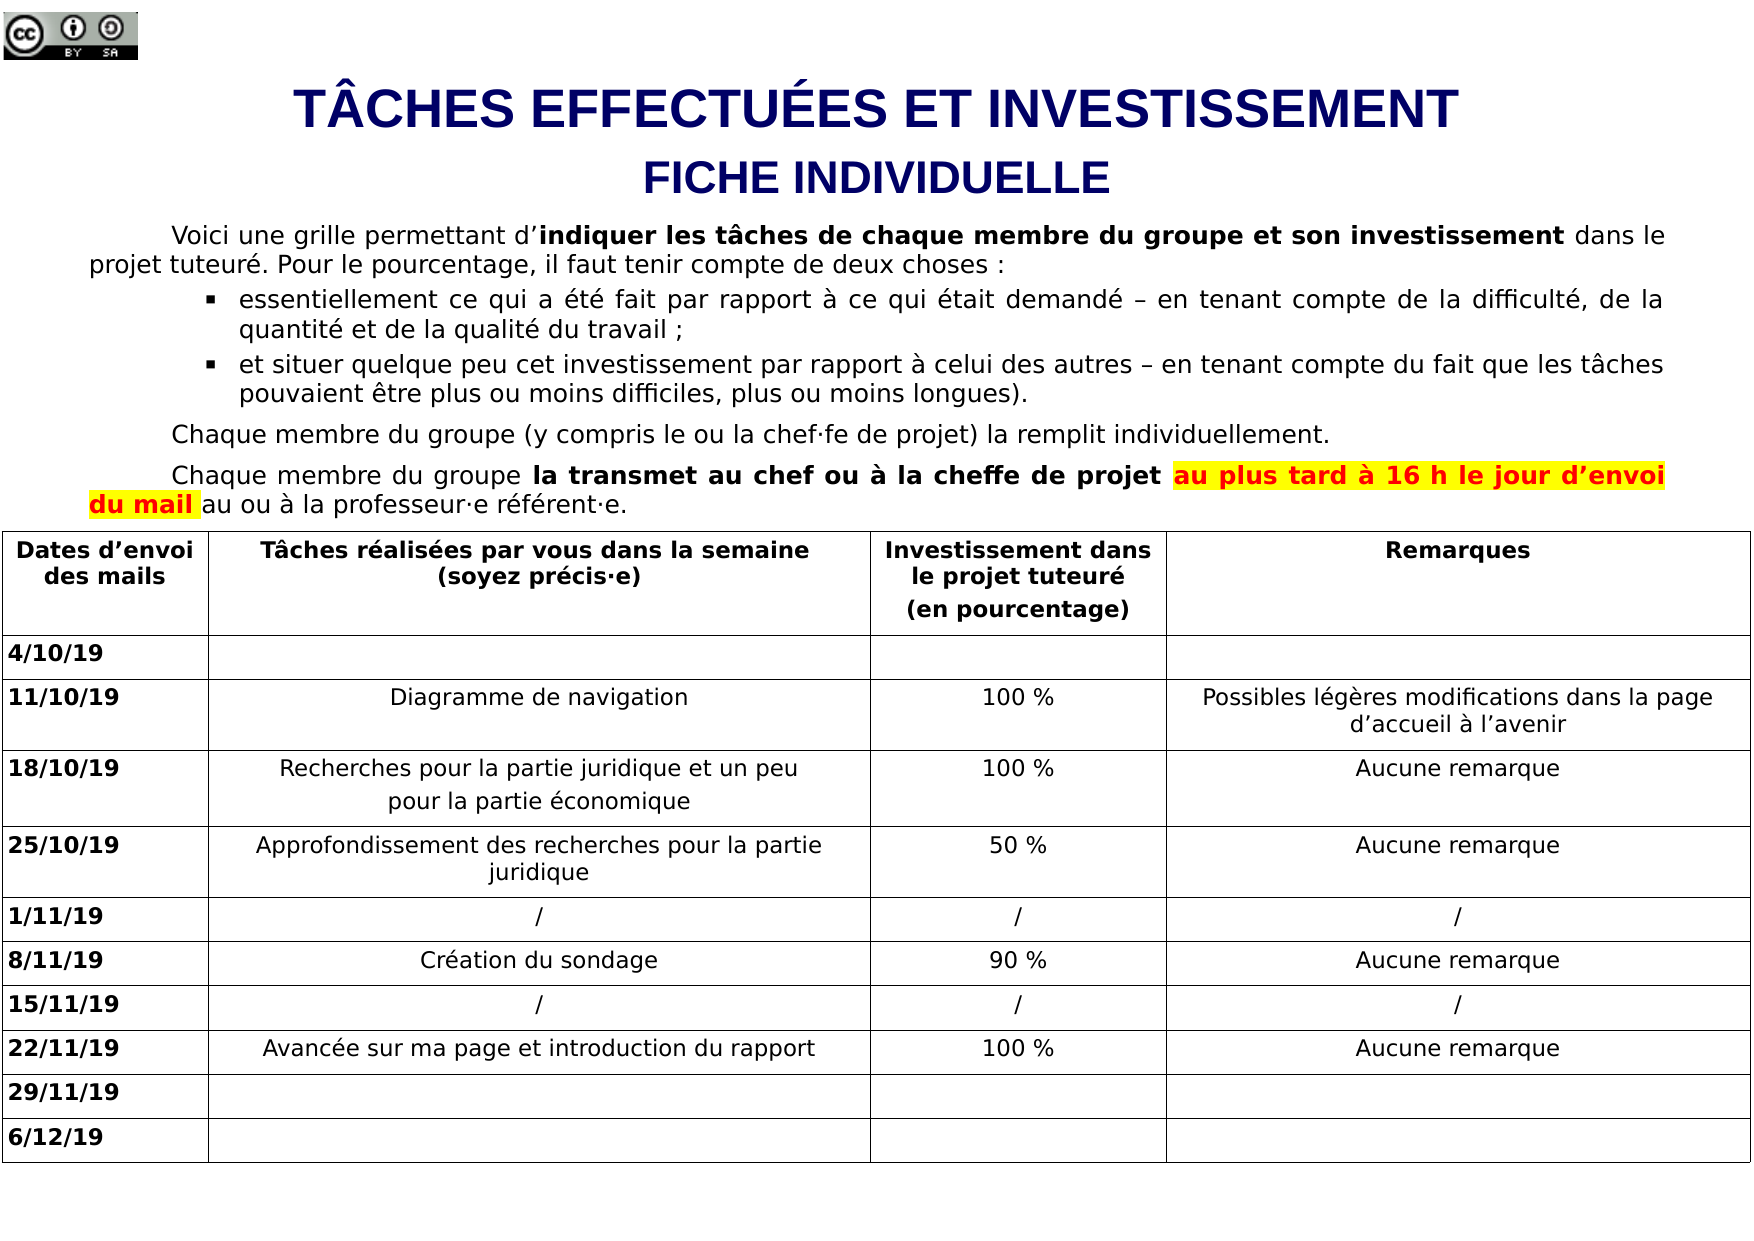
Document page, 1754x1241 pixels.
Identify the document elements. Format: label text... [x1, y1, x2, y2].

table_cell Approfondissement des recherches pour la partie juridique [209, 827, 870, 897]
table_cell [209, 636, 870, 679]
table_cell 100 % [871, 751, 1166, 826]
table_cell [1167, 636, 1750, 679]
table_cell / [209, 898, 870, 941]
table_cell 1/11/19 [3, 898, 208, 941]
table_cell [1167, 1119, 1750, 1162]
table_cell 22/11/19 [3, 1031, 208, 1074]
subtitle FICHE INDIVIDUELLE [88, 151, 1665, 204]
table_header Remarques [1167, 532, 1750, 634]
list et situer quelque peu cet investissement par rapport à celui des autres – en tenant compte du fait que les tâches pouvaient être plus ou moins difficiles, plus ou moins longues). [201, 350, 1665, 408]
table_cell [1167, 1075, 1750, 1118]
table_header Dates d’envoi des mails [3, 532, 208, 634]
table_cell 90 % [871, 942, 1166, 985]
table_cell / [871, 898, 1166, 941]
table_cell 15/11/19 [3, 986, 208, 1029]
text Chaque membre du groupe (y compris le ou la chef·fe de projet) la remplit individuellement. [88, 420, 1665, 449]
table_cell Aucune remarque [1167, 827, 1750, 897]
table_cell 100 % [871, 680, 1166, 749]
table_cell [871, 636, 1166, 679]
picture [3, 12, 138, 60]
list essentiellement ce qui a été fait par rapport à ce qui était demandé – en tenant compte de la difficulté, de la quantité et de la qualité du travail ; [201, 286, 1665, 344]
subtitle TÂCHES EFFECTUÉES ET INVESTISSEMENT [88, 77, 1665, 139]
text Chaque membre du groupe la transmet au chef ou à la cheffe de projet au plus tard à 16 h le jour d’envoi du mail au ou à la professeur·e référent·e. [88, 461, 1665, 519]
table_cell / [871, 986, 1166, 1029]
table_cell Diagramme de navigation [209, 680, 870, 749]
table_cell Création du sondage [209, 942, 870, 985]
table_cell Recherches pour la partie juridique et un peu pour la partie économique [209, 751, 870, 826]
table_cell 25/10/19 [3, 827, 208, 897]
table_header Investissement dans le projet tuteuré (en pourcentage) [871, 532, 1166, 634]
table_header Tâches réalisées par vous dans la semaine (soyez précis·e) [209, 532, 870, 634]
table_cell / [1167, 898, 1750, 941]
table_cell Possibles légères modifications dans la page d’accueil à l’avenir [1167, 680, 1750, 749]
table_cell 18/10/19 [3, 751, 208, 826]
table_cell [209, 1075, 870, 1118]
table_cell [871, 1075, 1166, 1118]
table_cell 29/11/19 [3, 1075, 208, 1118]
table_cell / [1167, 986, 1750, 1029]
table_cell [871, 1119, 1166, 1162]
table_cell 6/12/19 [3, 1119, 208, 1162]
table_cell Aucune remarque [1167, 751, 1750, 826]
table_cell 100 % [871, 1031, 1166, 1074]
table_cell 4/10/19 [3, 636, 208, 679]
table_cell 8/11/19 [3, 942, 208, 985]
table_cell Aucune remarque [1167, 942, 1750, 985]
table_cell Aucune remarque [1167, 1031, 1750, 1074]
text Voici une grille permettant d’indiquer les tâches de chaque membre du groupe et son investissement dans le projet tuteuré. Pour le pourcentage, il faut tenir compte de deux choses : [88, 221, 1665, 280]
table_cell / [209, 986, 870, 1029]
table_cell 50 % [871, 827, 1166, 897]
table_cell Avancée sur ma page et introduction du rapport [209, 1031, 870, 1074]
table_cell [209, 1119, 870, 1162]
table_cell 11/10/19 [3, 680, 208, 749]
